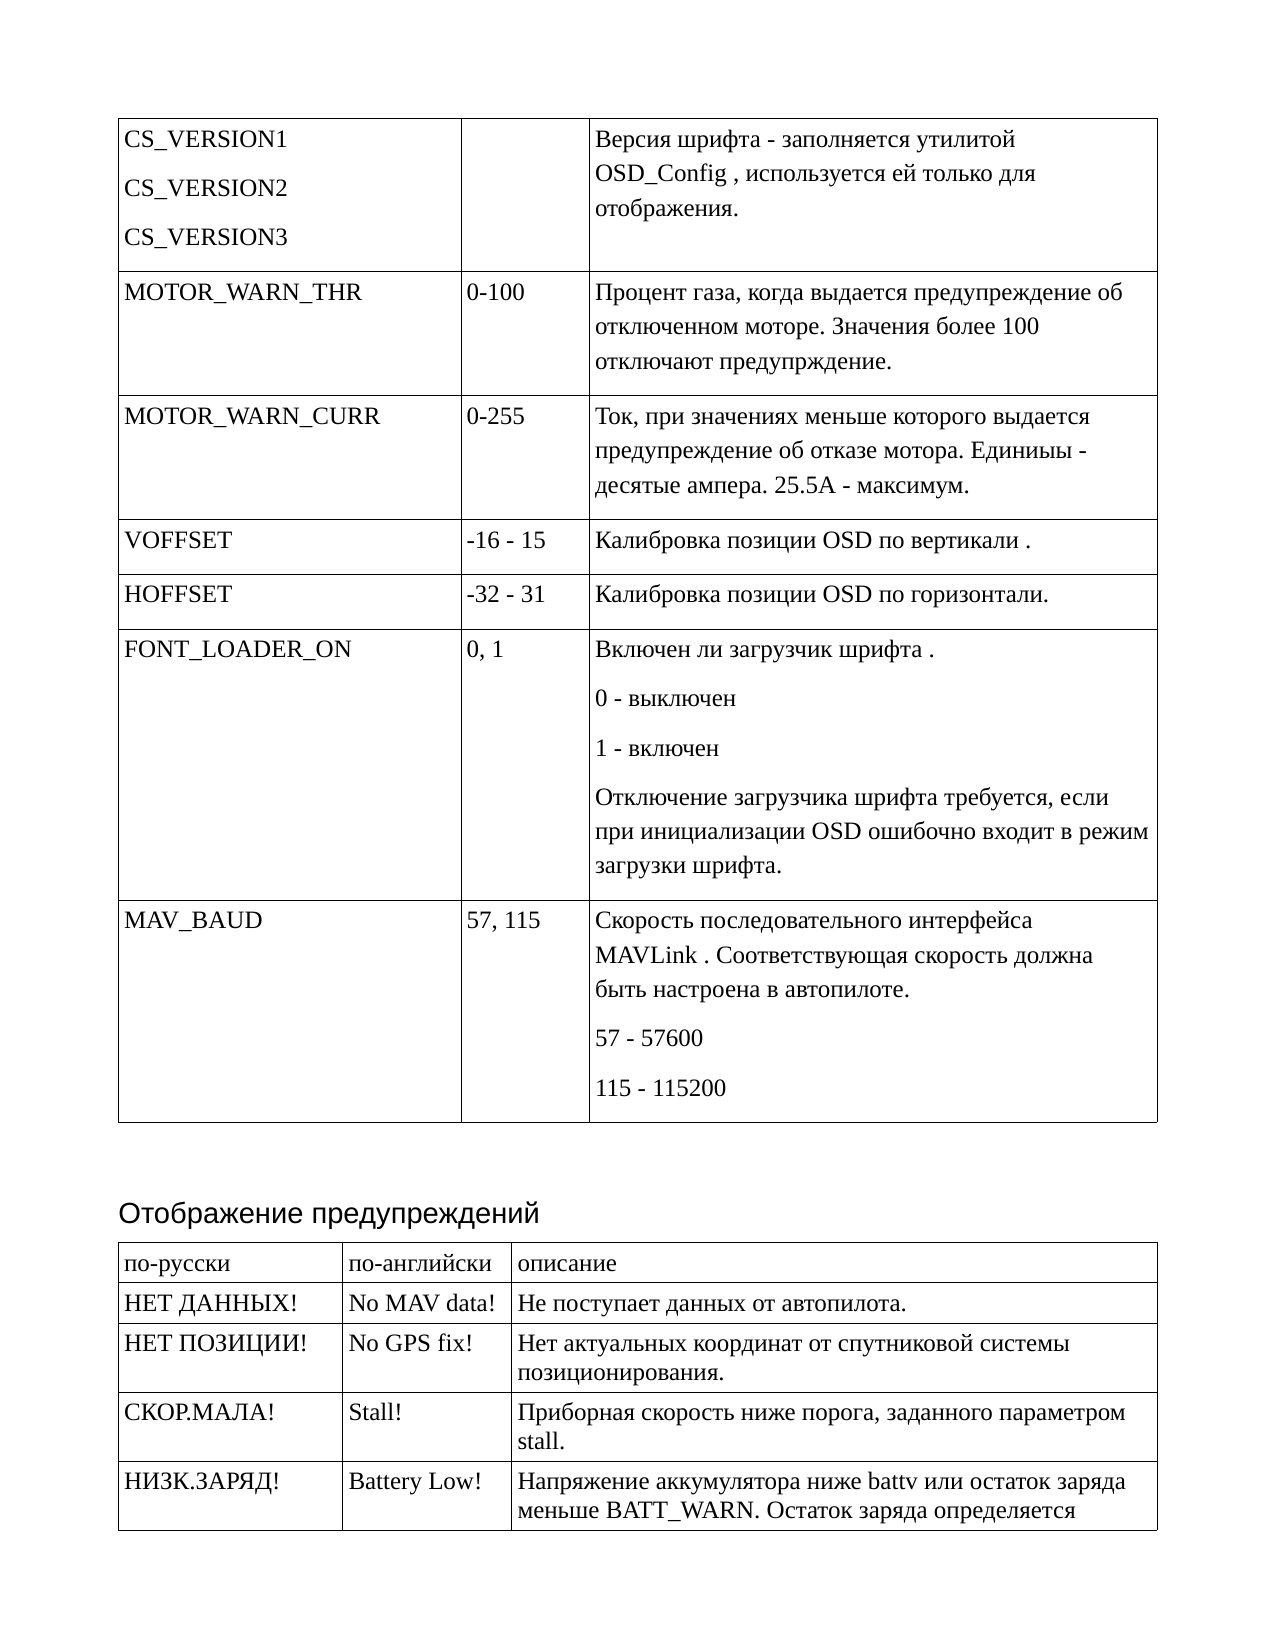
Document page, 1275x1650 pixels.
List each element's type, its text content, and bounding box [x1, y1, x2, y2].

table_cell 57, 115 [462, 901, 589, 1122]
table_cell Stall! [343, 1393, 511, 1461]
subtitle Отображение предупреждений [118, 1196, 1157, 1229]
table_cell Напряжение аккумулятора ниже battv или остаток заряда меньше BATT_WARN. Остаток заряда определяется [512, 1462, 1157, 1530]
table_cell Процент газа, когда выдается предупреждение об отключенном моторе. Значения более 100 отключают предупрждение. [590, 272, 1157, 395]
table_cell Включен ли загрузчик шрифта . 0 - выключен 1 - включен Отключение загрузчика шрифта требуется, если при инициализации OSD ошибочно входит в режим загрузки шрифта. [590, 630, 1157, 900]
table_cell No MAV data! [343, 1283, 511, 1322]
table_cell Приборная скорость ниже порога, заданного параметром stall. [512, 1393, 1157, 1461]
table_cell FONT_LOADER_ON [119, 630, 461, 900]
table_cell Версия шрифта - заполняется утилитой OSD_Config , используется ей только для отображения. [590, 119, 1157, 271]
table_cell HOFFSET [119, 575, 461, 629]
table_cell -16 - 15 [462, 520, 589, 574]
table_cell VOFFSET [119, 520, 461, 574]
table_header описание [512, 1243, 1157, 1282]
table_cell НИЗК.ЗАРЯД! [119, 1462, 342, 1530]
table_cell Нет актуальных координат от спутниковой системы позиционирования. [512, 1324, 1157, 1392]
table_cell MAV_BAUD [119, 901, 461, 1122]
table_header по-английски [343, 1243, 511, 1282]
table_cell -32 - 31 [462, 575, 589, 629]
table_cell Battery Low! [343, 1462, 511, 1530]
table_cell 0-100 [462, 272, 589, 395]
table_cell НЕТ ДАННЫХ! [119, 1283, 342, 1322]
table_cell Не поступает данных от автопилота. [512, 1283, 1157, 1322]
table_cell Калибровка позиции OSD по горизонтали. [590, 575, 1157, 629]
table_cell 0, 1 [462, 630, 589, 900]
table_cell No GPS fix! [343, 1324, 511, 1392]
table_cell Калибровка позиции OSD по вертикали . [590, 520, 1157, 574]
table_cell [462, 119, 589, 271]
table_cell MOTOR_WARN_THR [119, 272, 461, 395]
table_cell НЕТ ПОЗИЦИИ! [119, 1324, 342, 1392]
table_cell СКОР.МАЛА! [119, 1393, 342, 1461]
table_header по-русски [119, 1243, 342, 1282]
table_cell MOTOR_WARN_CURR [119, 396, 461, 519]
table_cell Ток, при значениях меньше которого выдается предупреждение об отказе мотора. Единиыы - десятые ампера. 25.5А - максимум. [590, 396, 1157, 519]
table_cell CS_VERSION1 CS_VERSION2 CS_VERSION3 [119, 119, 461, 271]
table_cell 0-255 [462, 396, 589, 519]
table_cell Скорость последовательного интерфейса MAVLink . Соответствующая скорость должна быть настроена в автопилоте. 57 - 57600 115 - 115200 [590, 901, 1157, 1122]
